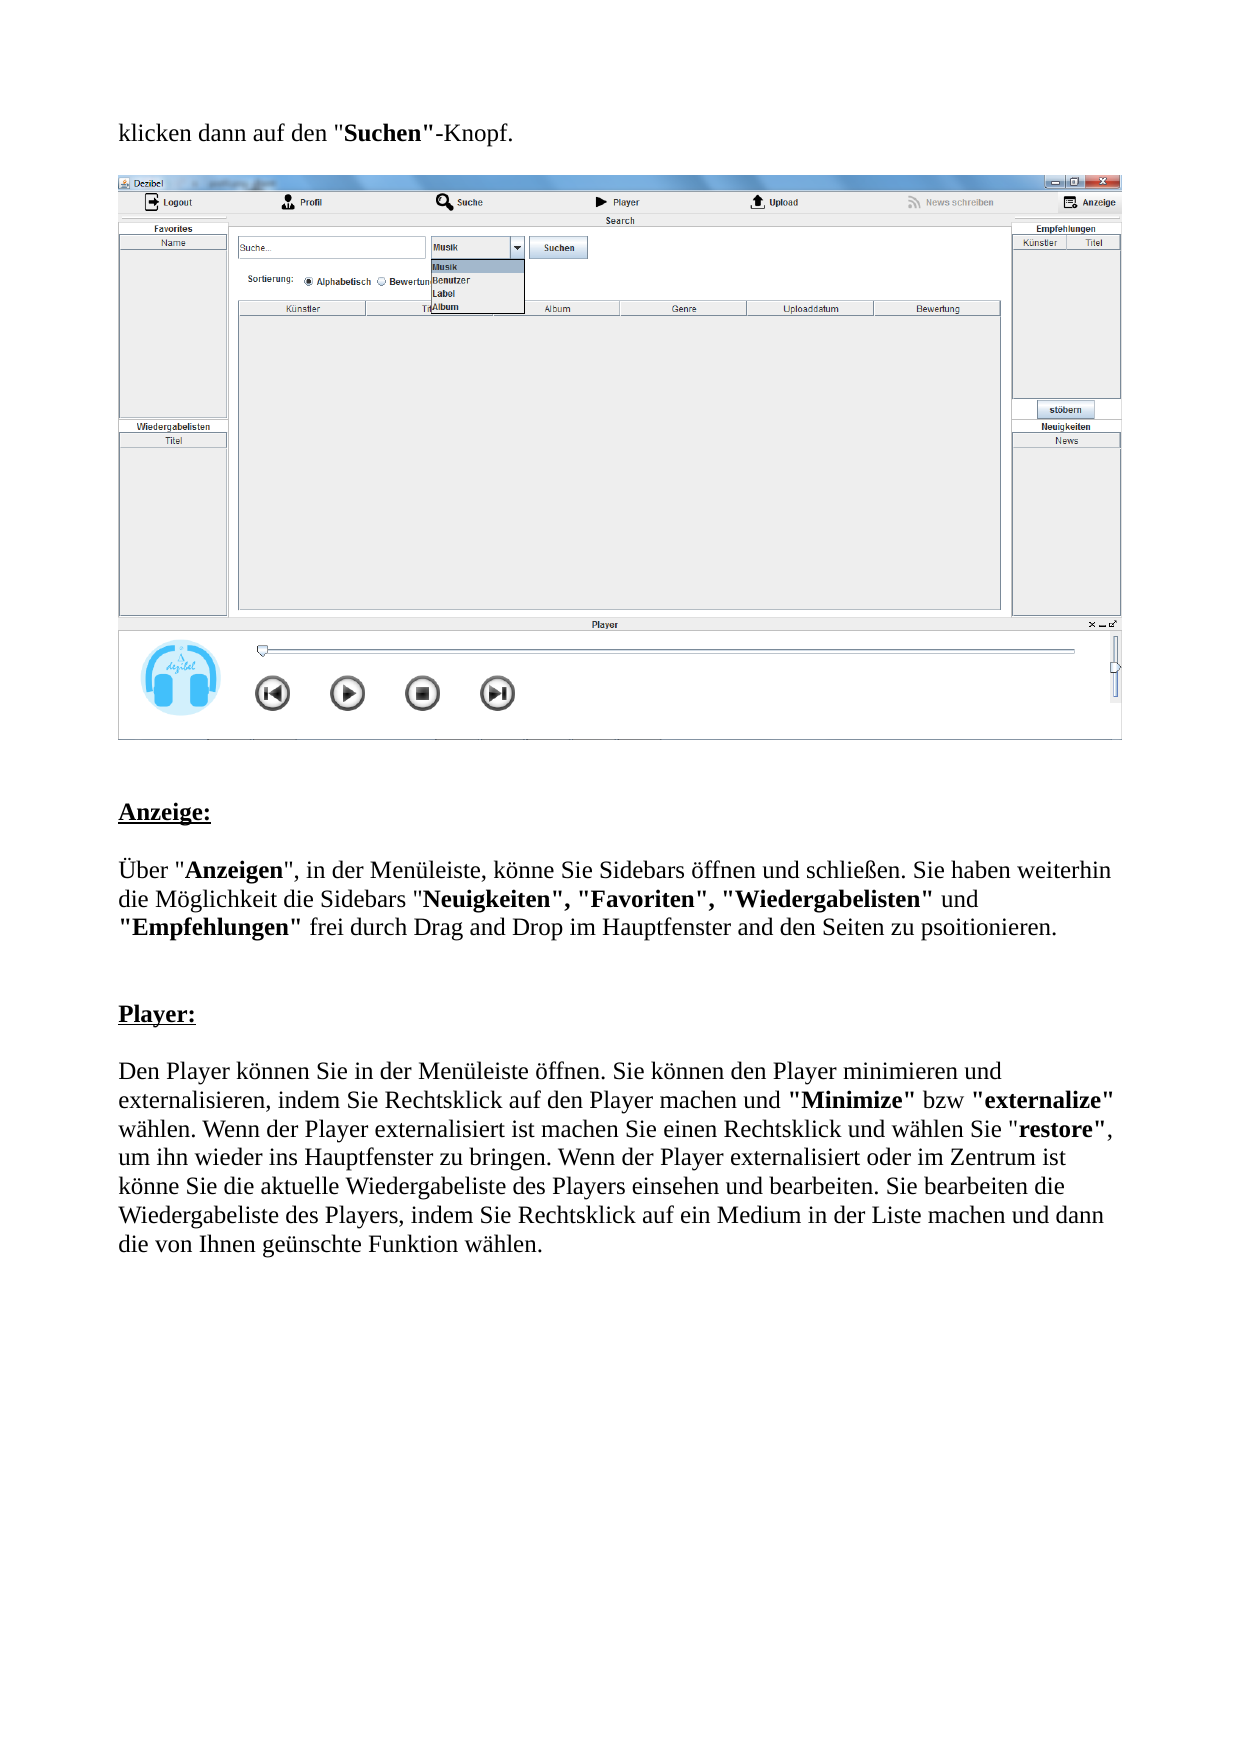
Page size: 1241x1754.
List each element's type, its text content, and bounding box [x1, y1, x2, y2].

text klicken dann auf den "Suchen"-Knopf. [118, 118, 1122, 147]
text Anzeige: [118, 797, 1122, 826]
text Über "Anzeigen", in der Menüleiste, könne Sie Sidebars öffnen und schließen. Sie haben weiterhin die Möglichkeit die Sidebars "Neuigkeiten", "Favoriten", "Wiedergabelisten" und "Empfehlungen" frei durch Drag and Drop im Hauptfenster and den Seiten zu psoitionieren. [118, 855, 1122, 941]
picture [118, 175, 1122, 740]
text Player: [118, 999, 1122, 1027]
text Den Player können Sie in der Menüleiste öffnen. Sie können den Player minimieren und externalisieren, indem Sie Rechtsklick auf den Player machen und "Minimize" bzw "externalize" wählen. Wenn der Player externalisiert ist machen Sie einen Rechtsklick und wählen Sie "restore", um ihn wieder ins Hauptfenster zu bringen. Wenn der Player externalisiert oder im Zentrum ist könne Sie die aktuelle Wiedergabeliste des Players einsehen und bearbeiten. Sie bearbeiten die Wiedergabeliste des Players, indem Sie Rechtsklick auf ein Medium in der Liste machen und dann die von Ihnen geünschte Funktion wählen. [118, 1056, 1122, 1257]
